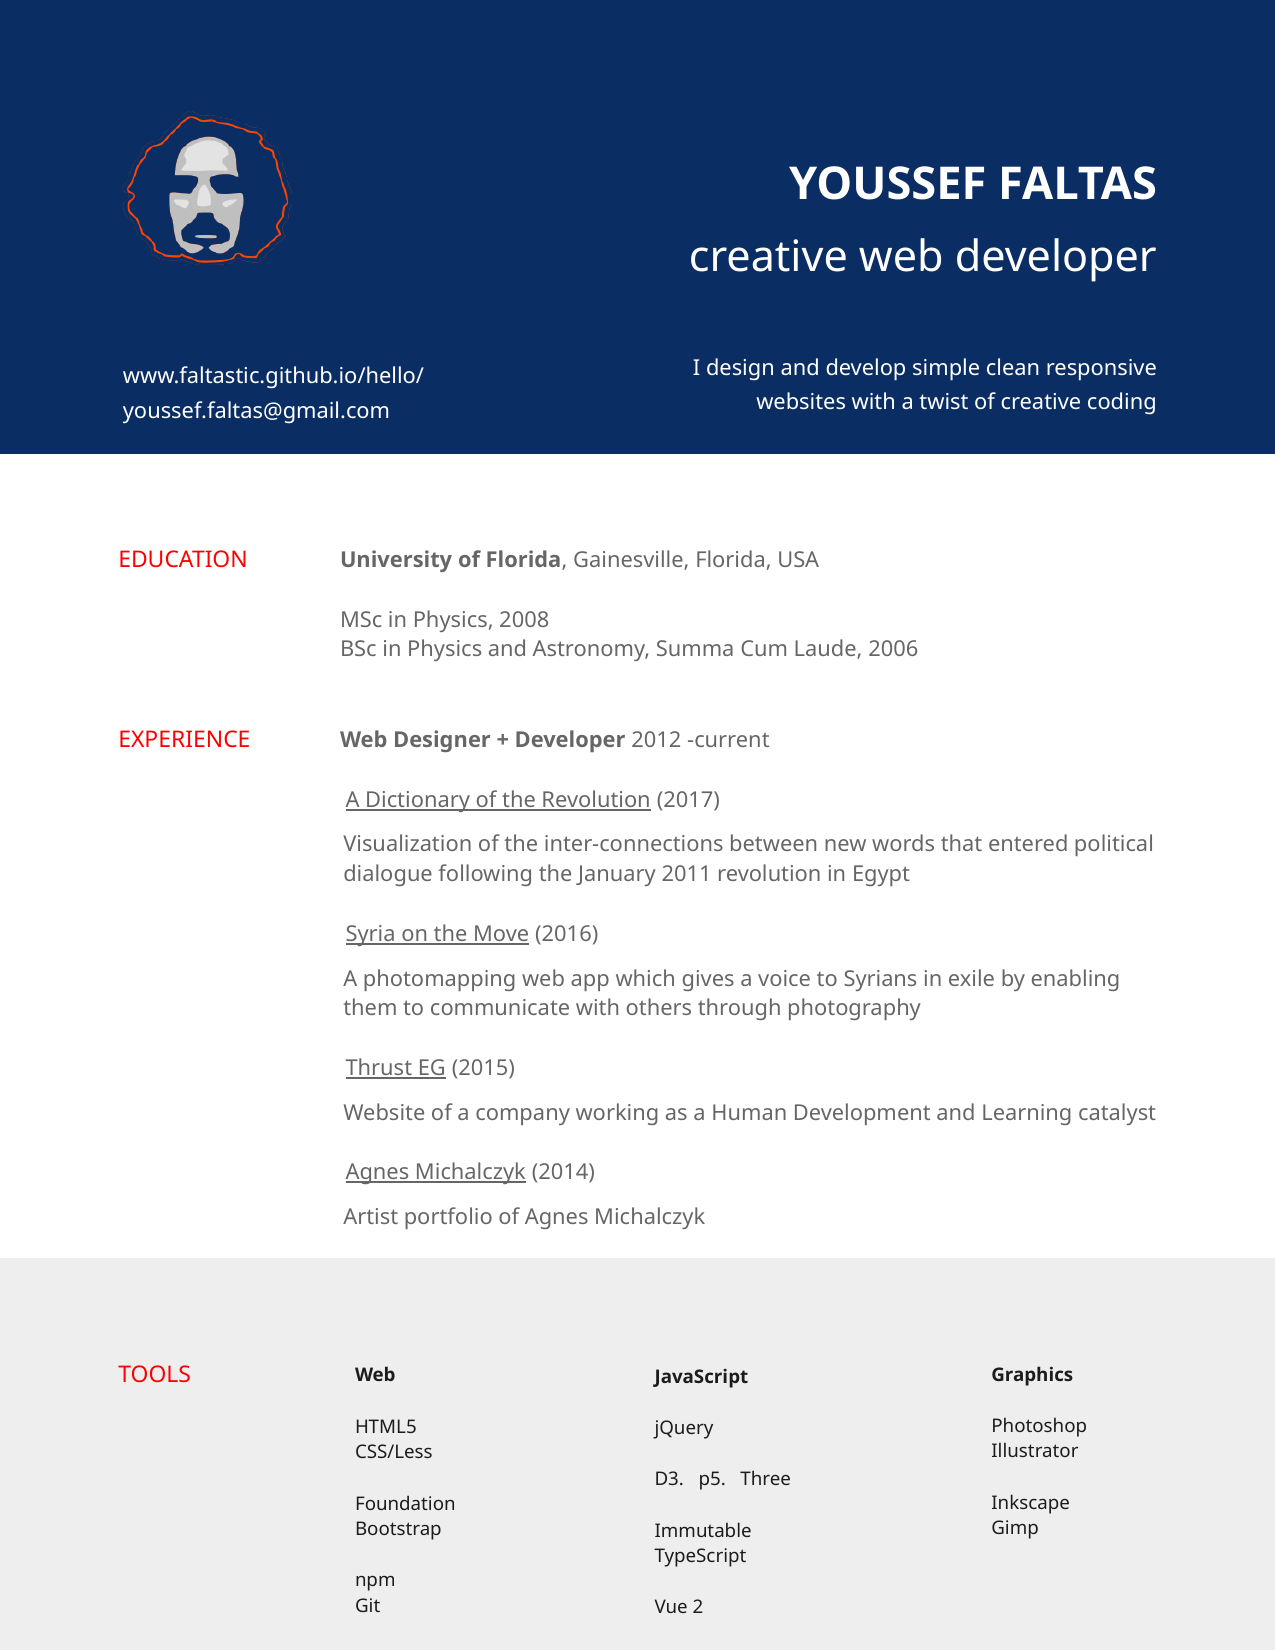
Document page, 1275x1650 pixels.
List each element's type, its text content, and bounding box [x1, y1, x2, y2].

text A Dictionary of the Revolution (2017) [118, 784, 1157, 813]
text Artist portfolio of Agnes Michalczyk [343, 1201, 1157, 1231]
text A photomapping web app which gives a voice to Syrians in exile by enabling them to communicate with others through photography [343, 962, 1157, 1022]
text EXPERIENCE Web Designer + Developer 2012 -current [118, 723, 1157, 754]
text Agnes Michalczyk (2014) [118, 1156, 1157, 1186]
text EDUCATION University of Florida, Gainesville, Florida, USA [118, 542, 1157, 574]
text BSc in Physics and Astronomy, Summa Cum Laude, 2006 [118, 633, 1157, 663]
text MSc in Physics, 2008 [118, 603, 1157, 633]
picture [122, 111, 293, 265]
text Thrust EG (2015) [118, 1052, 1157, 1082]
text Visualization of the inter-connections between new words that entered political dialogue following the January 2011 revolution in Egypt [343, 828, 1157, 888]
text Website of a company working as a Human Development and Learning catalyst [343, 1097, 1157, 1126]
text Syria on the Move (2016) [118, 918, 1157, 948]
